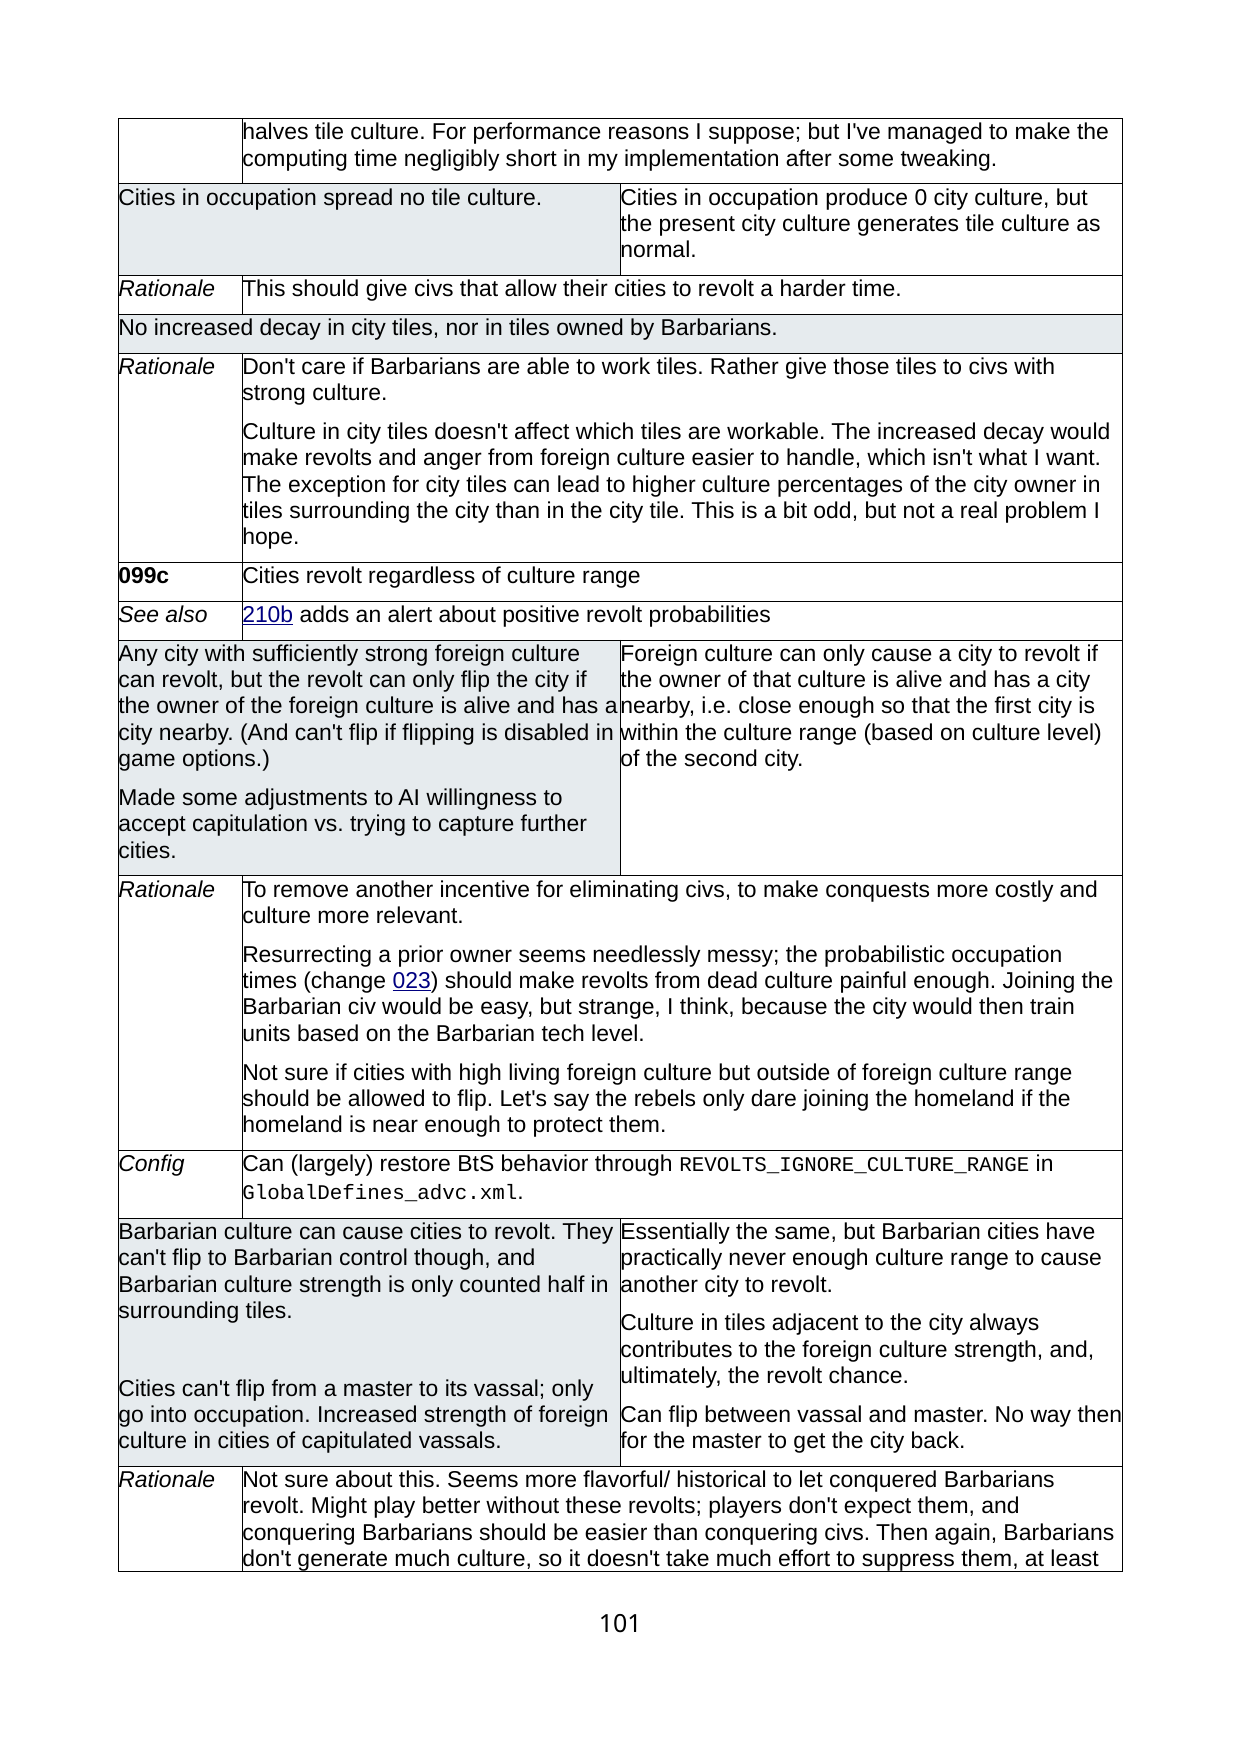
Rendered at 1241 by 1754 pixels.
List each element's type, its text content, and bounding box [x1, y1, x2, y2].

table_cell No increased decay in city tiles, nor in tiles owned by Barbarians. [119, 315, 1122, 353]
table_cell Cities in occupation spread no tile culture. [119, 184, 620, 275]
table_cell 210b adds an alert about positive revolt probabilities [243, 602, 1122, 640]
table_cell halves tile culture. For performance reasons I suppose; but I've managed to make the computing time negligibly short in my implementation after some tweaking. [243, 119, 1122, 183]
table_cell Rationale [119, 276, 242, 314]
table_cell See also [119, 602, 242, 640]
table_cell 099c [119, 563, 242, 601]
table_cell Cities revolt regardless of culture range [243, 563, 1122, 601]
table_cell Barbarian culture can cause cities to revolt. They can't flip to Barbarian control though, and Barbarian culture strength is only counted half in surrounding tiles. Cities can't flip from a master to its vassal; only go into occupation. Increased strength of foreign culture in cities of capitulated vassals. [119, 1219, 620, 1466]
table_cell Any city with sufficiently strong foreign culture can revolt, but the revolt can only flip the city if the owner of the foreign culture is alive and has a city nearby. (And can't flip if flipping is disabled in game options.) Made some adjustments to AI willingness to accept capitulation vs. trying to capture further cities. [119, 641, 620, 875]
table_cell To remove another incentive for eliminating civs, to make conquests more costly and culture more relevant. Resurrecting a prior owner seems needlessly messy; the probabilistic occupation times (change 023) should make revolts from dead culture painful enough. Joining the Barbarian civ would be easy, but strange, I think, because the city would then train units based on the Barbarian tech level. Not sure if cities with high living foreign culture but outside of foreign culture range should be allowed to flip. Let's say the rebels only dare joining the homeland if the homeland is near enough to protect them. [243, 876, 1122, 1150]
table_cell Not sure about this. Seems more flavorful/ historical to let conquered Barbarians revolt. Might play better without these revolts; players don't expect them, and conquering Barbarians should be easier than conquering civs. Then again, Barbarians don't generate much culture, so it doesn't take much effort to suppress them, at least [243, 1467, 1122, 1571]
table_cell This should give civs that allow their cities to revolt a harder time. [243, 276, 1122, 314]
table_cell Rationale [119, 1467, 242, 1571]
table_cell Rationale [119, 876, 242, 1150]
table_cell Don't care if Barbarians are able to work tiles. Rather give those tiles to civs with strong culture. Culture in city tiles doesn't affect which tiles are workable. The increased decay would make revolts and anger from foreign culture easier to handle, which isn't what I want. The exception for city tiles can lead to higher culture percentages of the city owner in tiles surrounding the city than in the city tile. This is a bit odd, but not a real problem I hope. [243, 354, 1122, 562]
table_cell [119, 119, 242, 183]
table_cell Rationale [119, 354, 242, 562]
table_cell Config [119, 1151, 242, 1218]
table_cell Foreign culture can only cause a city to revolt if the owner of that culture is alive and has a city nearby, i.e. close enough so that the first city is within the culture range (based on culture level) of the second city. [621, 641, 1122, 875]
table_cell Cities in occupation produce 0 city culture, but the present city culture generates tile culture as normal. [621, 184, 1122, 275]
table_cell Essentially the same, but Barbarian cities have practically never enough culture range to cause another city to revolt. Culture in tiles adjacent to the city always contributes to the foreign culture strength, and, ultimately, the revolt chance. Can flip between vassal and master. No way then for the master to get the city back. [621, 1219, 1122, 1466]
table_cell Can (largely) restore BtS behavior through REVOLTS_IGNORE_CULTURE_RANGE in GlobalDefines_advc.xml. [243, 1151, 1122, 1218]
